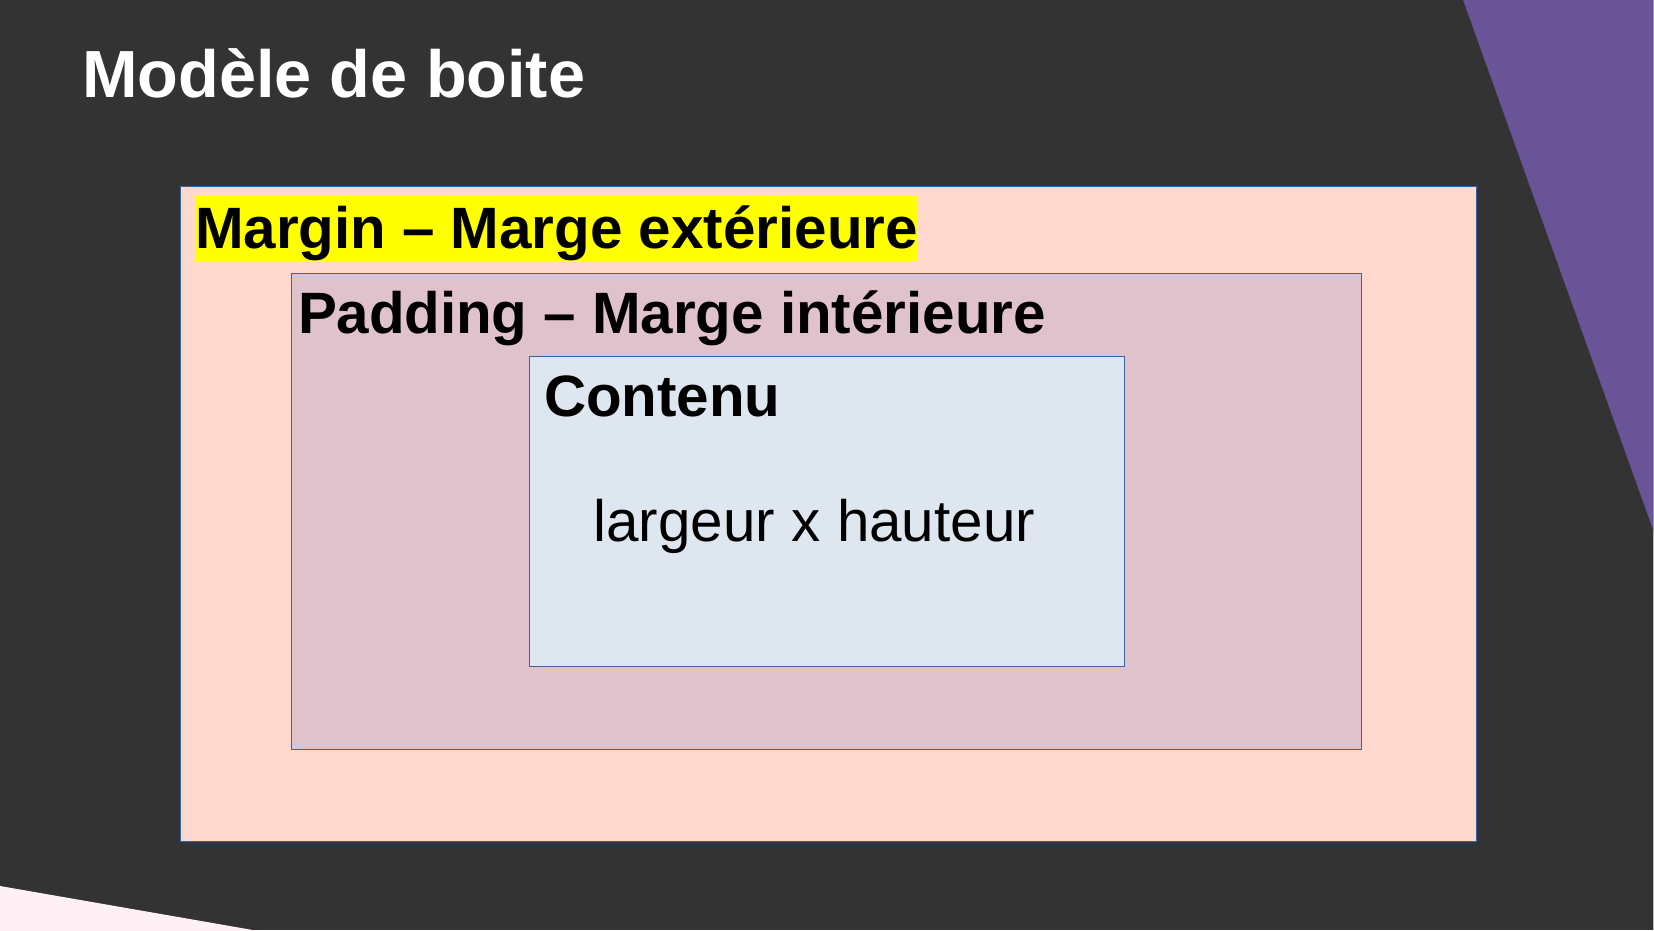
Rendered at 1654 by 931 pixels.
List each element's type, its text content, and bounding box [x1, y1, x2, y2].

text_box [0, 886, 259, 931]
text_box Contenu [529, 356, 1512, 437]
text_box Padding – Marge intérieure [283, 273, 1276, 354]
title Modèle de boite [82, 37, 1571, 112]
text_box Margin – Marge extérieure [180, 188, 1173, 268]
text_box [180, 186, 1477, 842]
text_box [1463, 0, 1654, 533]
text_box largeur x hauteur [578, 481, 1075, 562]
